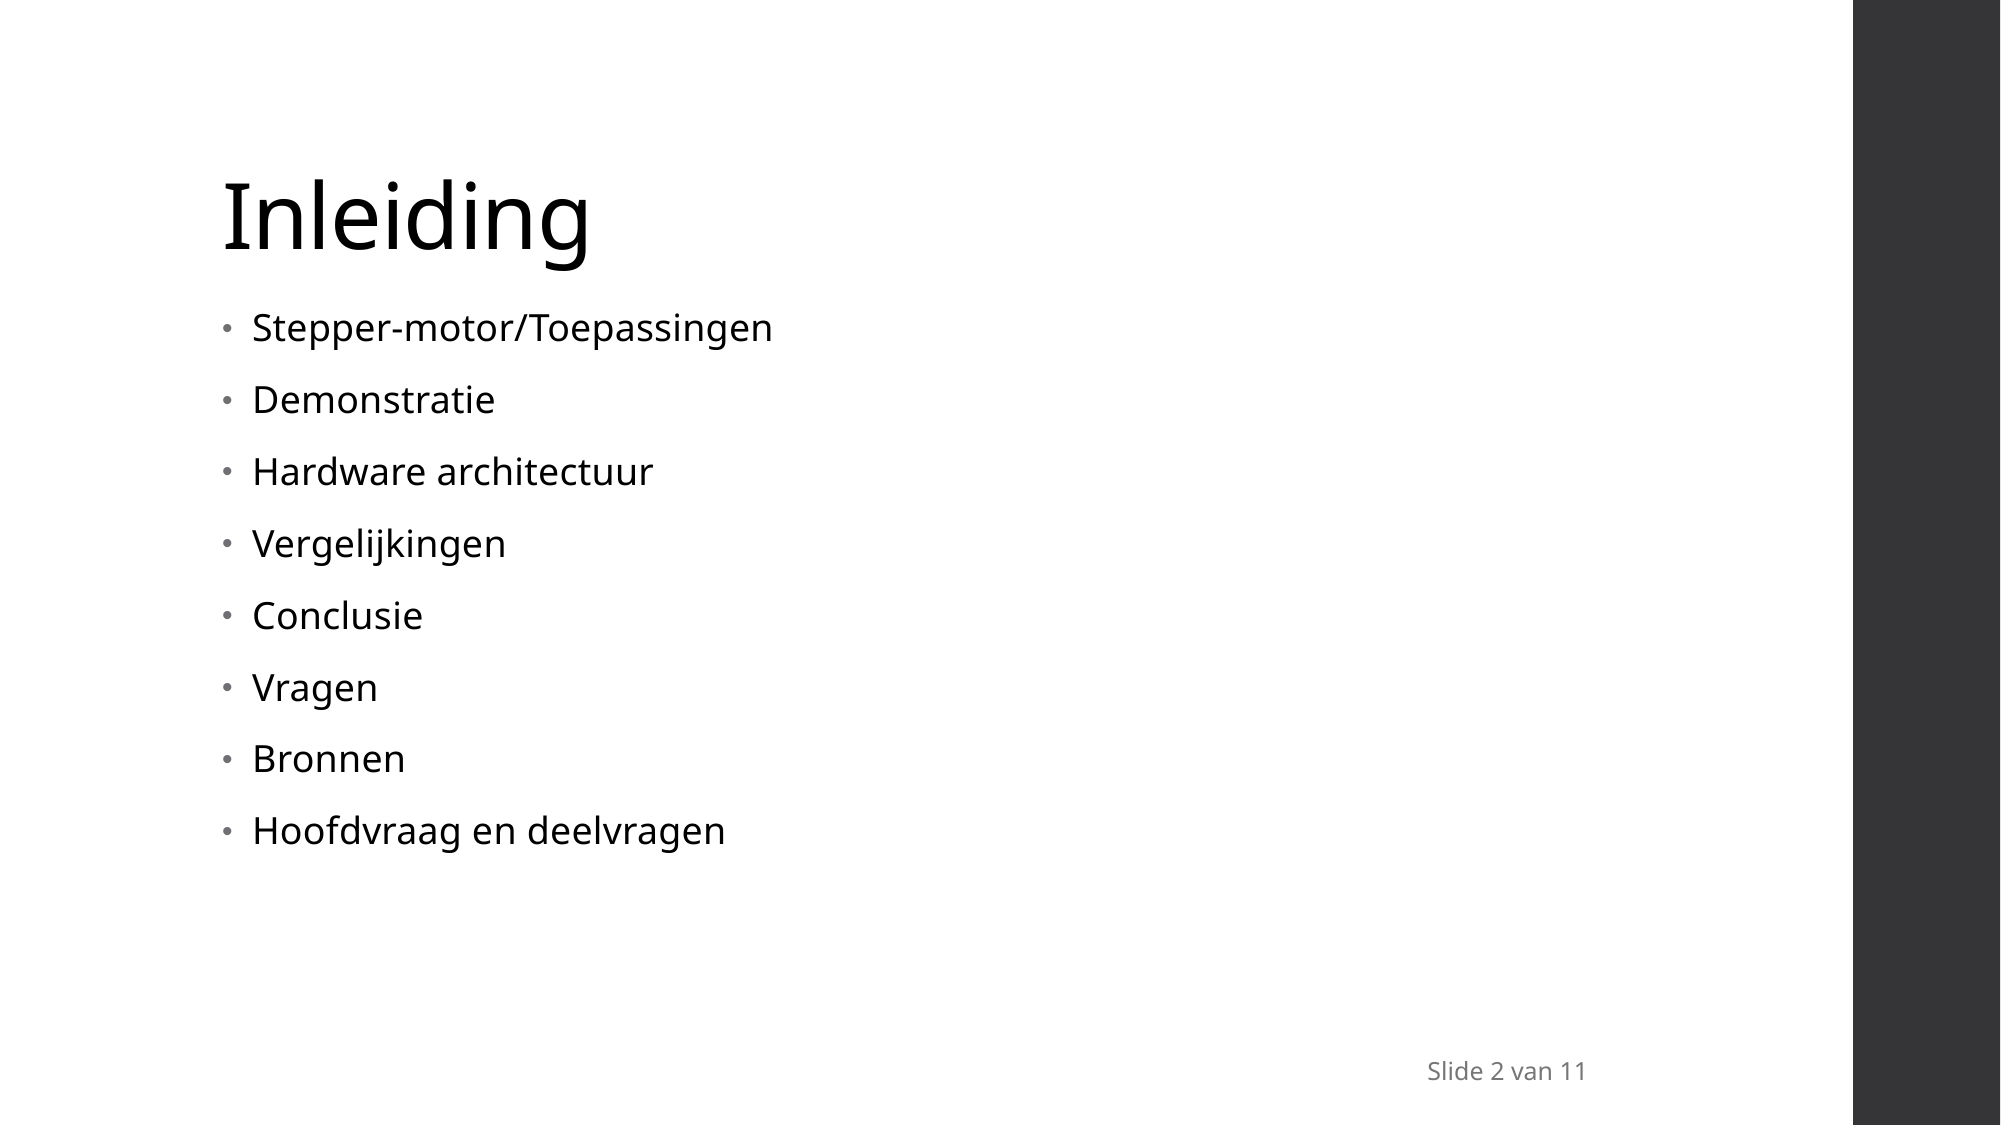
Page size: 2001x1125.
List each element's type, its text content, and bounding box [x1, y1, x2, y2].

title Inleiding [206, 60, 1797, 278]
list Stepper-motor/Toepassingen Demonstratie Hardware architectuur Vergelijkingen Conclusie Vragen Bronnen Hoofdvraag en deelvragen [206, 299, 1617, 1014]
text_box Slide van 11 [1412, 1042, 1863, 1103]
